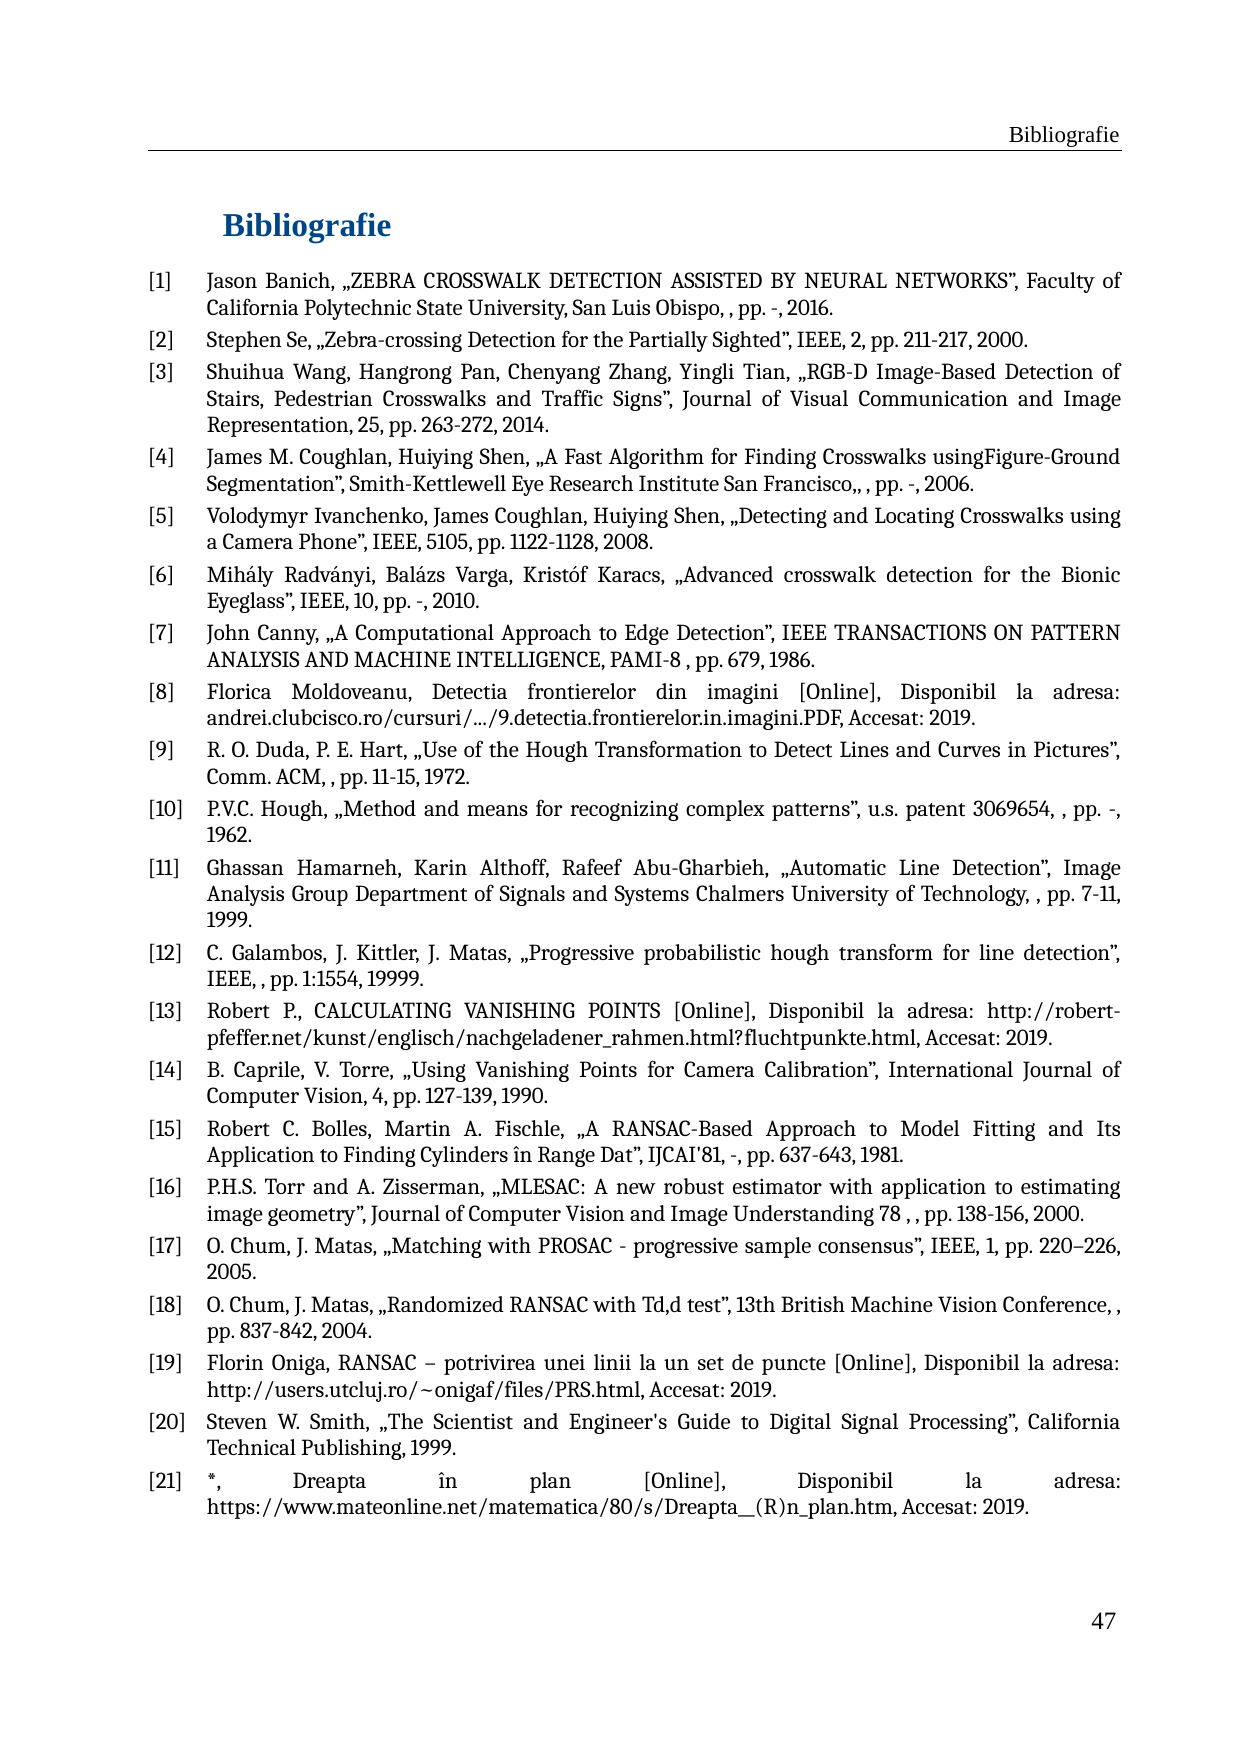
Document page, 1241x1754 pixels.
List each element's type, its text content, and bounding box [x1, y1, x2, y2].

text [13] Robert P., CALCULATING VANISHING POINTS [Online], Disponibil la adresa: http://robert-pfeffer.net/kunst/englisch/nachgeladener_rahmen.html?fluchtpunkte.html, Accesat: 2019. [148, 998, 1122, 1051]
text [17] O. Chum, J. Matas, „Matching with PROSAC - progressive sample consensus”, IEEE, 1, pp. 220–226, 2005. [148, 1233, 1122, 1286]
text [15] Robert C. Bolles, Martin A. Fischle, „A RANSAC-Based Approach to Model Fitting and Its Application to Finding Cylinders în Range Dat”, IJCAI'81, -, pp. 637-643, 1981. [148, 1116, 1122, 1168]
text [14] B. Caprile, V. Torre, „Using Vanishing Points for Camera Calibration”, International Journal of Computer Vision, 4, pp. 127-139, 1990. [148, 1057, 1122, 1109]
text [3] Shuihua Wang, Hangrong Pan, Chenyang Zhang, Yingli Tian, „RGB-D Image-Based Detection of Stairs, Pedestrian Crosswalks and Traffic Signs”, Journal of Visual Communication and Image Representation, 25, pp. 263-272, 2014. [148, 359, 1122, 438]
text [2] Stephen Se, „Zebra-crossing Detection for the Partially Sighted”, IEEE, 2, pp. 211-217, 2000. [148, 327, 1122, 353]
text [11] Ghassan Hamarneh, Karin Althoff, Rafeef Abu-Gharbieh, „Automatic Line Detection”, Image Analysis Group Department of Signals and Systems Chalmers University of Technology, , pp. 7-11, 1999. [148, 854, 1122, 934]
text [10] P.V.C. Hough, „Method and means for recognizing complex patterns”, u.s. patent 3069654, , pp. -, 1962. [148, 796, 1122, 849]
text [8] Florica Moldoveanu, Detectia frontierelor din imagini [Online], Disponibil la adresa: andrei.clubcisco.ro/cursuri/.../9.detectia.frontierelor.in.imagini.PDF, Accesat: 2019. [148, 679, 1122, 731]
text [7] John Canny, „A Computational Approach to Edge Detection”, IEEE TRANSACTIONS ON PATTERN ANALYSIS AND MACHINE INTELLIGENCE, PAMI-8 , pp. 679, 1986. [148, 620, 1122, 673]
text [1] Jason Banich, „ZEBRA CROSSWALK DETECTION ASSISTED BY NEURAL NETWORKS”, Faculty of California Polytechnic State University, San Luis Obispo, , pp. -, 2016. [148, 268, 1122, 321]
text [9] R. O. Duda, P. E. Hart, „Use of the Hough Transformation to Detect Lines and Curves in Pictures”, Comm. ACM, , pp. 11-15, 1972. [148, 737, 1122, 790]
text [12] C. Galambos, J. Kittler, J. Matas, „Progressive probabilistic hough transform for line detection”, IEEE, , pp. 1:1554, 19999. [148, 939, 1122, 992]
text [6] Mihály Radványi, Balázs Varga, Kristóf Karacs, „Advanced crosswalk detection for the Bionic Eyeglass”, IEEE, 10, pp. -, 2010. [148, 561, 1122, 614]
text [18] O. Chum, J. Matas, „Randomized RANSAC with Td,d test”, 13th British Machine Vision Conference, , pp. 837-842, 2004. [148, 1291, 1122, 1344]
text [20] Steven W. Smith, „The Scientist and Engineer's Guide to Digital Signal Processing”, California Technical Publishing, 1999. [148, 1409, 1122, 1461]
text [16] P.H.S. Torr and A. Zisserman, „MLESAC: A new robust estimator with application to estimating image geometry”, Journal of Computer Vision and Image Understanding 78 , , pp. 138-156, 2000. [148, 1174, 1122, 1227]
text [21] *, Dreapta în plan [Online], Disponibil la adresa: https://www.mateonline.net/matematica/80/s/Dreapta__(R)n_plan.htm, Accesat: 2019. [148, 1467, 1122, 1520]
text [4] James M. Coughlan, Huiying Shen, „A Fast Algorithm for Finding Crosswalks usingFigure-Ground Segmentation”, Smith-Kettlewell Eye Research Institute San Francisco,, , pp. -, 2006. [148, 444, 1122, 497]
subtitle Bibliografie [148, 205, 1122, 243]
text [5] Volodymyr Ivanchenko, James Coughlan, Huiying Shen, „Detecting and Locating Crosswalks using a Camera Phone”, IEEE, 5105, pp. 1122-1128, 2008. [148, 503, 1122, 555]
text [19] Florin Oniga, RANSAC – potrivirea unei linii la un set de puncte [Online], Disponibil la adresa: http://users.utcluj.ro/~onigaf/files/PRS.html, Accesat: 2019. [148, 1350, 1122, 1403]
